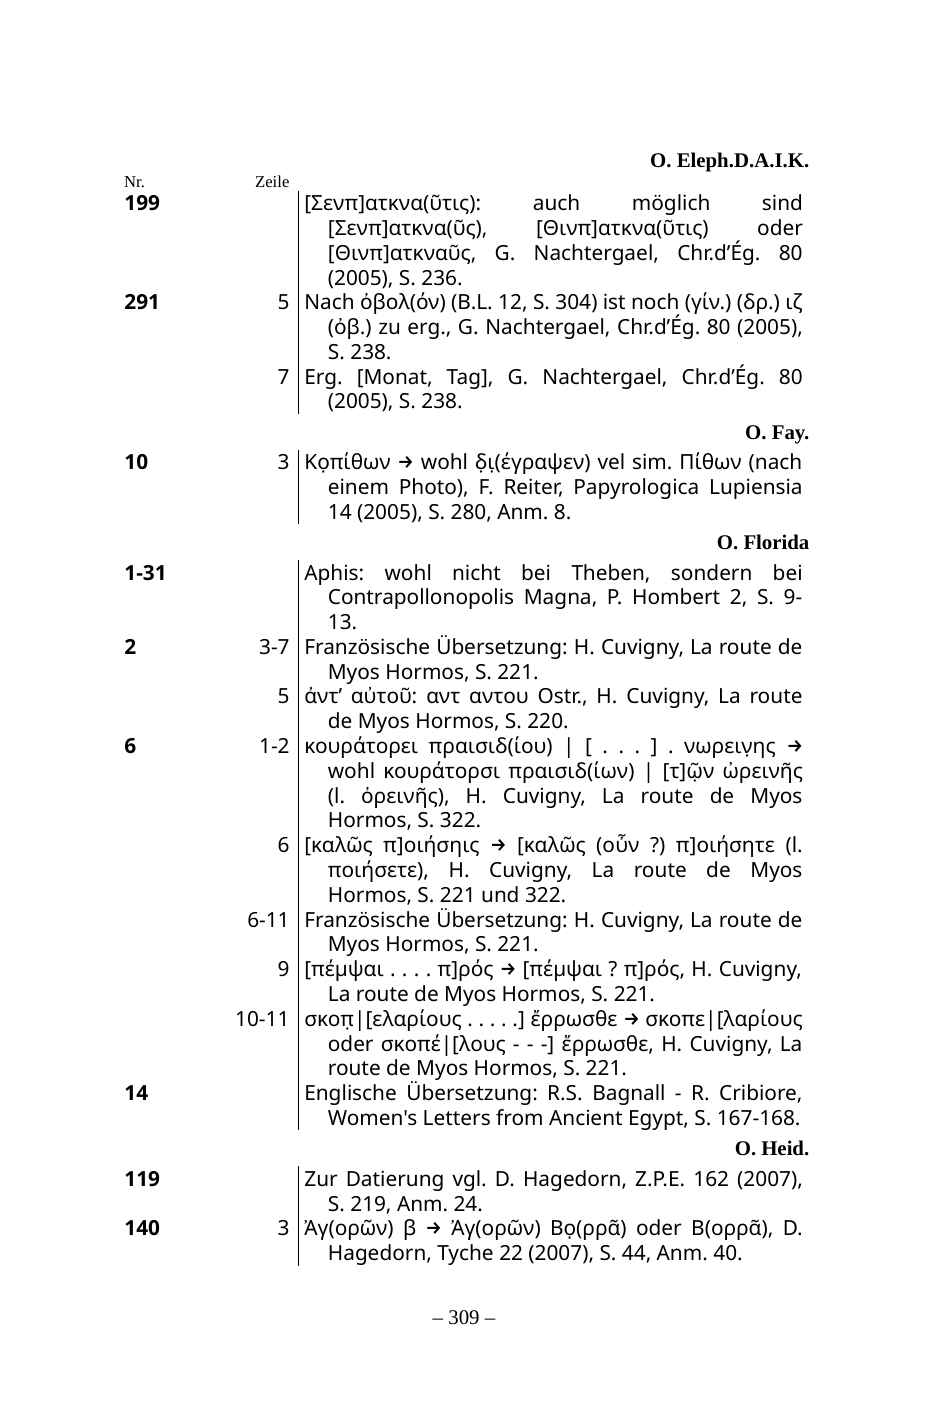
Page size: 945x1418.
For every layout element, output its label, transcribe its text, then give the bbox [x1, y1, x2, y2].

table_cell [πέμψαι . . . . π]ρός → [πέμψαι ? π]ρός, H. Cuvigny, La route de Myos Hormos, S. 221. [299, 957, 809, 1006]
table_cell Französische Übersetzung: H. Cuvigny, La route de Myos Hormos, S. 221. [299, 635, 809, 684]
table_header 1-31 [118, 560, 298, 634]
subtitle O. Florida [118, 530, 809, 554]
table_cell 6 [118, 734, 207, 833]
subtitle O. Fay. [118, 420, 809, 444]
table_cell Ἀγ(ορῶν) β → Ἀγ(ορῶν) Βο̣(ρρᾶ) oder Β(ορρᾶ), D. Hagedorn, Tyche 22 (2007), S. 44, Anm. 40. [299, 1216, 809, 1266]
table_cell [καλῶς π]οιήσηις → [καλῶς (οὖν ?) π]οιήσητε (l. ποιήσετε), H. Cuvigny, La route de Myos Hormos, S. 221 und 322. [299, 833, 809, 907]
table_cell 6-11 [207, 907, 298, 957]
table_cell σκοπ̣|[ελαρίους . . . . .] ἔρρωσθε → σκοπε|[λαρίους oder σκοπέ|[λους - - -] ἔρρωσθε, H. Cuvigny, La route de Myos Hormos, S. 221. [299, 1006, 809, 1081]
table_cell Englische Übersetzung: R.S. Bagnall - R. Cribiore, Women's Letters from Ancient Egypt, S. 167-168. [299, 1081, 809, 1130]
table_header Zur Datierung vgl. D. Hagedorn, Z.P.E. 162 (2007), S. 219, Anm. 24. [299, 1166, 809, 1216]
table_header 10 [118, 450, 207, 524]
table_cell κουράτορει πραισιδ(ίου) | [ . . . ] . νωρειν̣ης → wohl κουράτορσι πραισιδ(ίων) | [τ]ῶ̣ν ὠρεινῆς (l. ὀρεινῆς), H. Cuvigny, La route de Myos Hormos, S. 322. [299, 734, 809, 833]
table_cell [118, 1006, 207, 1081]
table_cell [118, 684, 207, 734]
table_cell 140 [118, 1216, 207, 1266]
table_cell 9 [207, 957, 298, 1006]
table_cell 1-2 [207, 734, 298, 833]
table_cell 3-7 [207, 635, 298, 684]
table_header Aphis: wohl nicht bei Theben, sondern bei Contrapollonopolis Magna, P. Hombert 2, S. 9-13. [299, 560, 809, 634]
table_header Κο̣πίθων → wohl δ̣ι̣(έγραψεν) vel sim. Πίθων (nach einem Photo), F. Reiter, Papyrologica Lupiensia 14 (2005), S. 280, Anm. 8. [299, 450, 809, 524]
table_cell 10-11 [207, 1006, 298, 1081]
table_cell 7 [207, 364, 298, 414]
table_cell [118, 364, 207, 414]
table_cell ἀντʼ αὐτοῦ: αντ αντου Ostr., H. Cuvigny, La route de Myos Hormos, S. 220. [299, 684, 809, 734]
table_cell 291 [118, 290, 207, 364]
table_cell [118, 833, 207, 907]
table_cell [118, 957, 207, 1006]
table_cell 14 [118, 1081, 298, 1130]
table_cell 5 [207, 290, 298, 364]
table_cell Nach ὀβολ(όν) (B.L. 12, S. 304) ist noch (γίν.) (δρ.) ιζ (ὀβ.) zu erg., G. Nachtergael, Chr.d’Ég. 80 (2005), S. 238. [299, 290, 809, 364]
table_header 3 [207, 450, 298, 524]
table_cell [118, 907, 207, 957]
table_header 119 [118, 1166, 298, 1216]
table_cell 6 [207, 833, 298, 907]
table_cell 2 [118, 635, 207, 684]
table_cell [Σενπ]ατκνα(ῦτις): auch möglich sind [Σενπ]ατκνα(ῦς), [Θινπ]ατκνα(ῦτις) oder [Θινπ]ατκναῦς, G. Nachtergael, Chr.d’Ég. 80 (2005), S. 236. [299, 191, 809, 290]
table_cell Französische Übersetzung: H. Cuvigny, La route de Myos Hormos, S. 221. [299, 907, 809, 957]
subtitle O. Heid. [118, 1136, 809, 1160]
table_cell Erg. [Monat, Tag], G. Nachtergael, Chr.d’Ég. 80 (2005), S. 238. [299, 364, 809, 414]
table_cell 3 [207, 1216, 298, 1266]
table_cell 5 [207, 684, 298, 734]
table_cell 199 [118, 191, 298, 290]
